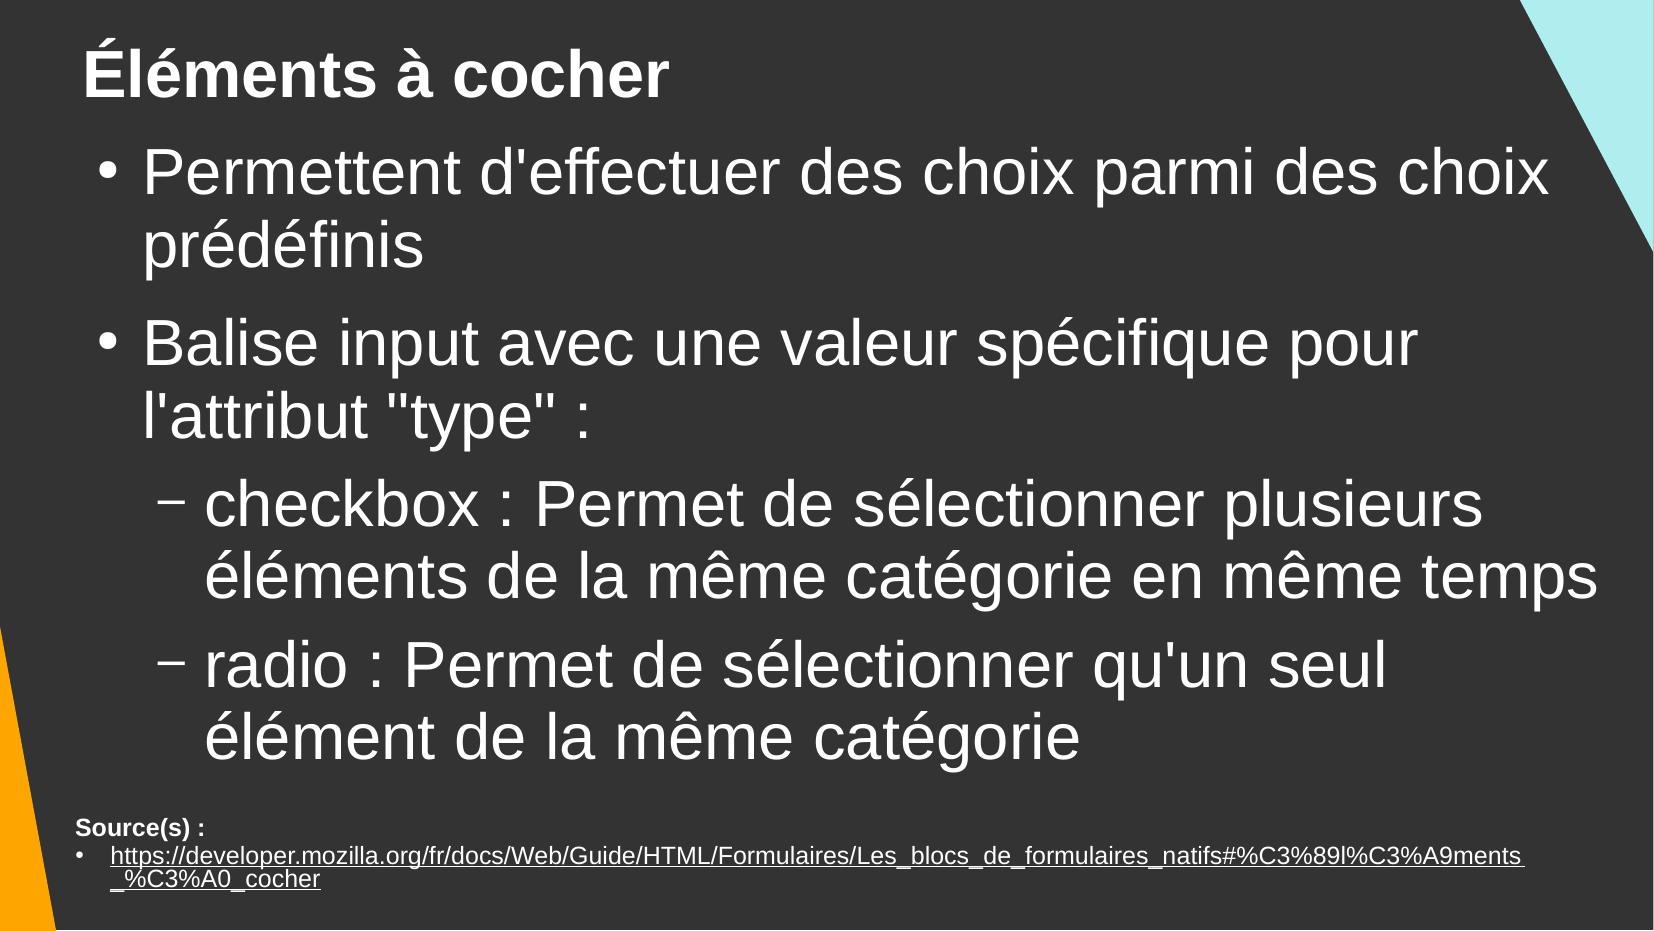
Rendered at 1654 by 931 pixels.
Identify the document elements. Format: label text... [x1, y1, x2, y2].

list Permettent d'effectuer des choix parmi des choix prédéfinis Balise input avec une valeur spécifique pour l'attribut "type" : checkbox : Permet de sélectionner plusieurs éléments de la même catégorie en même temps radio : Permet de sélectionner qu'un seul élément de la même catégorie [80, 135, 1605, 798]
text_box [1519, 0, 1654, 254]
title Éléments à cocher [82, 37, 1571, 114]
text_box Source(s) : https://developer.mozilla.org/fr/docs/Web/Guide/HTML/Formulaires/Les_blocs_de_formulaires_natifs#%C3%89l%C3%A9ments_%C3%A0_cocher [60, 806, 1546, 905]
text_box [0, 626, 57, 931]
